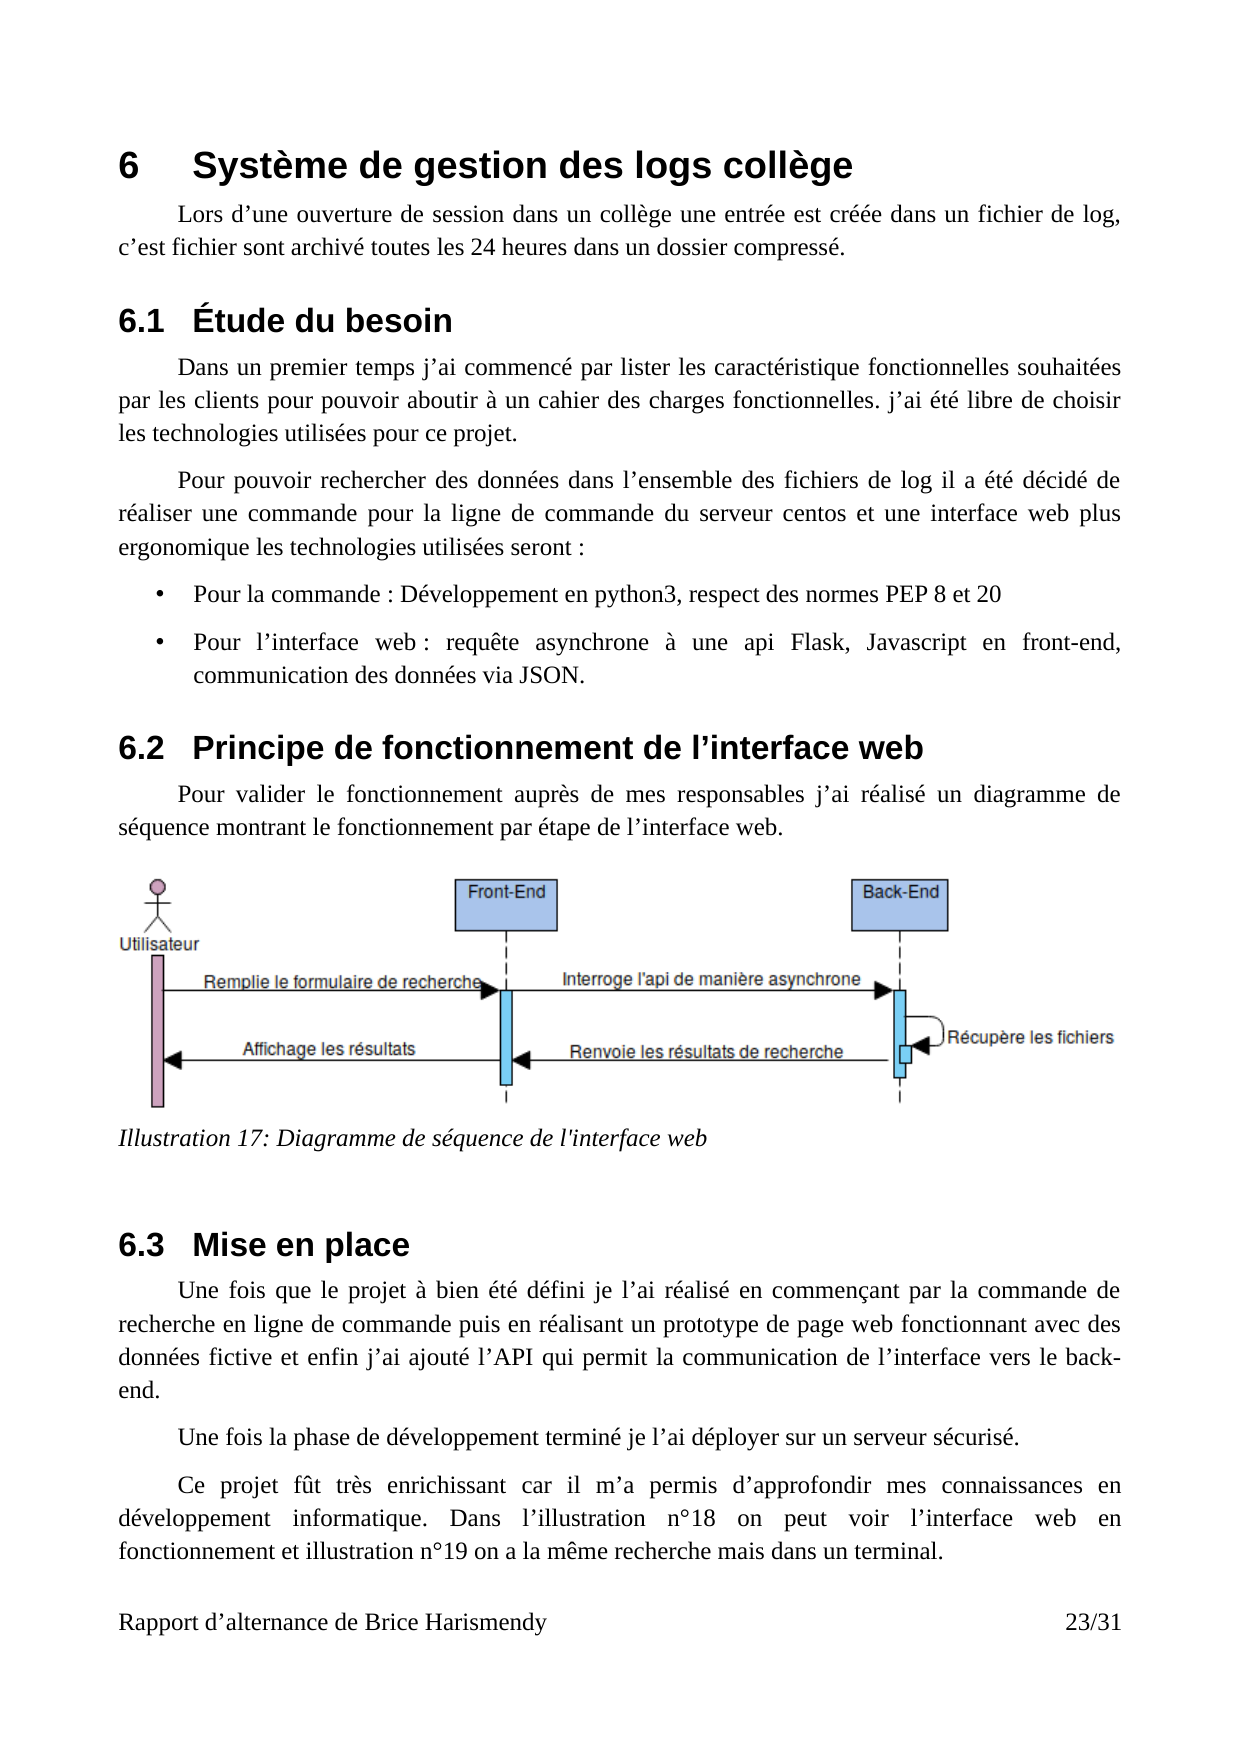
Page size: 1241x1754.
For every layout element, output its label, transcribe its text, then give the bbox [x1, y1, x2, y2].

text Illustration 17: Diagramme de séquence de l'interface web [118, 1118, 1122, 1152]
list Pour l’interface web : requête asynchrone à une api Flask, Javascript en front-end, communication des données via JSON. [156, 627, 1122, 688]
text Pour pouvoir rechercher des données dans l’ensemble des fichiers de log il a été décidé de réaliser une commande pour la ligne de commande du serveur centos et une interface web plus ergonomique les technologies utilisées seront : [118, 466, 1122, 560]
picture [118, 872, 1123, 1118]
subtitle Étude du besoin [118, 301, 1122, 339]
subtitle Principe de fonctionnement de l’interface web [118, 728, 1122, 767]
subtitle Mise en place [118, 1224, 1122, 1263]
text Pour valider le fonctionnement auprès de mes responsables j’ai réalisé un diagramme de séquence montrant le fonctionnement par étape de l’interface web. [118, 779, 1122, 841]
text Lors d’une ouverture de session dans un collège une entrée est créée dans un fichier de log, c’est fichier sont archivé toutes les 24 heures dans un dossier compressé. [118, 199, 1122, 261]
text Une fois la phase de développement terminé je l’ai déployer sur un serveur sécurisé. [118, 1422, 1122, 1451]
text Dans un premier temps j’ai commencé par lister les caractéristique fonctionnelles souhaitées par les clients pour pouvoir aboutir à un cahier des charges fonctionnelles. j’ai été libre de choisir les technologies utilisées pour ce projet. [118, 352, 1122, 447]
list Pour la commande : Développement en python3, respect des normes PEP 8 et 20 [156, 579, 1122, 608]
text Une fois que le projet à bien été défini je l’ai réalisé en commençant par la commande de recherche en ligne de commande puis en réalisant un prototype de page web fonctionnant avec des données fictive et enfin j’ai ajouté l’API qui permit la communication de l’interface vers le back-end. [118, 1276, 1122, 1403]
text Ce projet fût très enrichissant car il m’a permis d’approfondir mes connaissances en développement informatique. Dans l’illustration n°18 on peut voir l’interface web en fonctionnement et illustration n°19 on a la même recherche mais dans un terminal. [118, 1470, 1122, 1565]
subtitle Système de gestion des logs collège [118, 143, 1122, 187]
